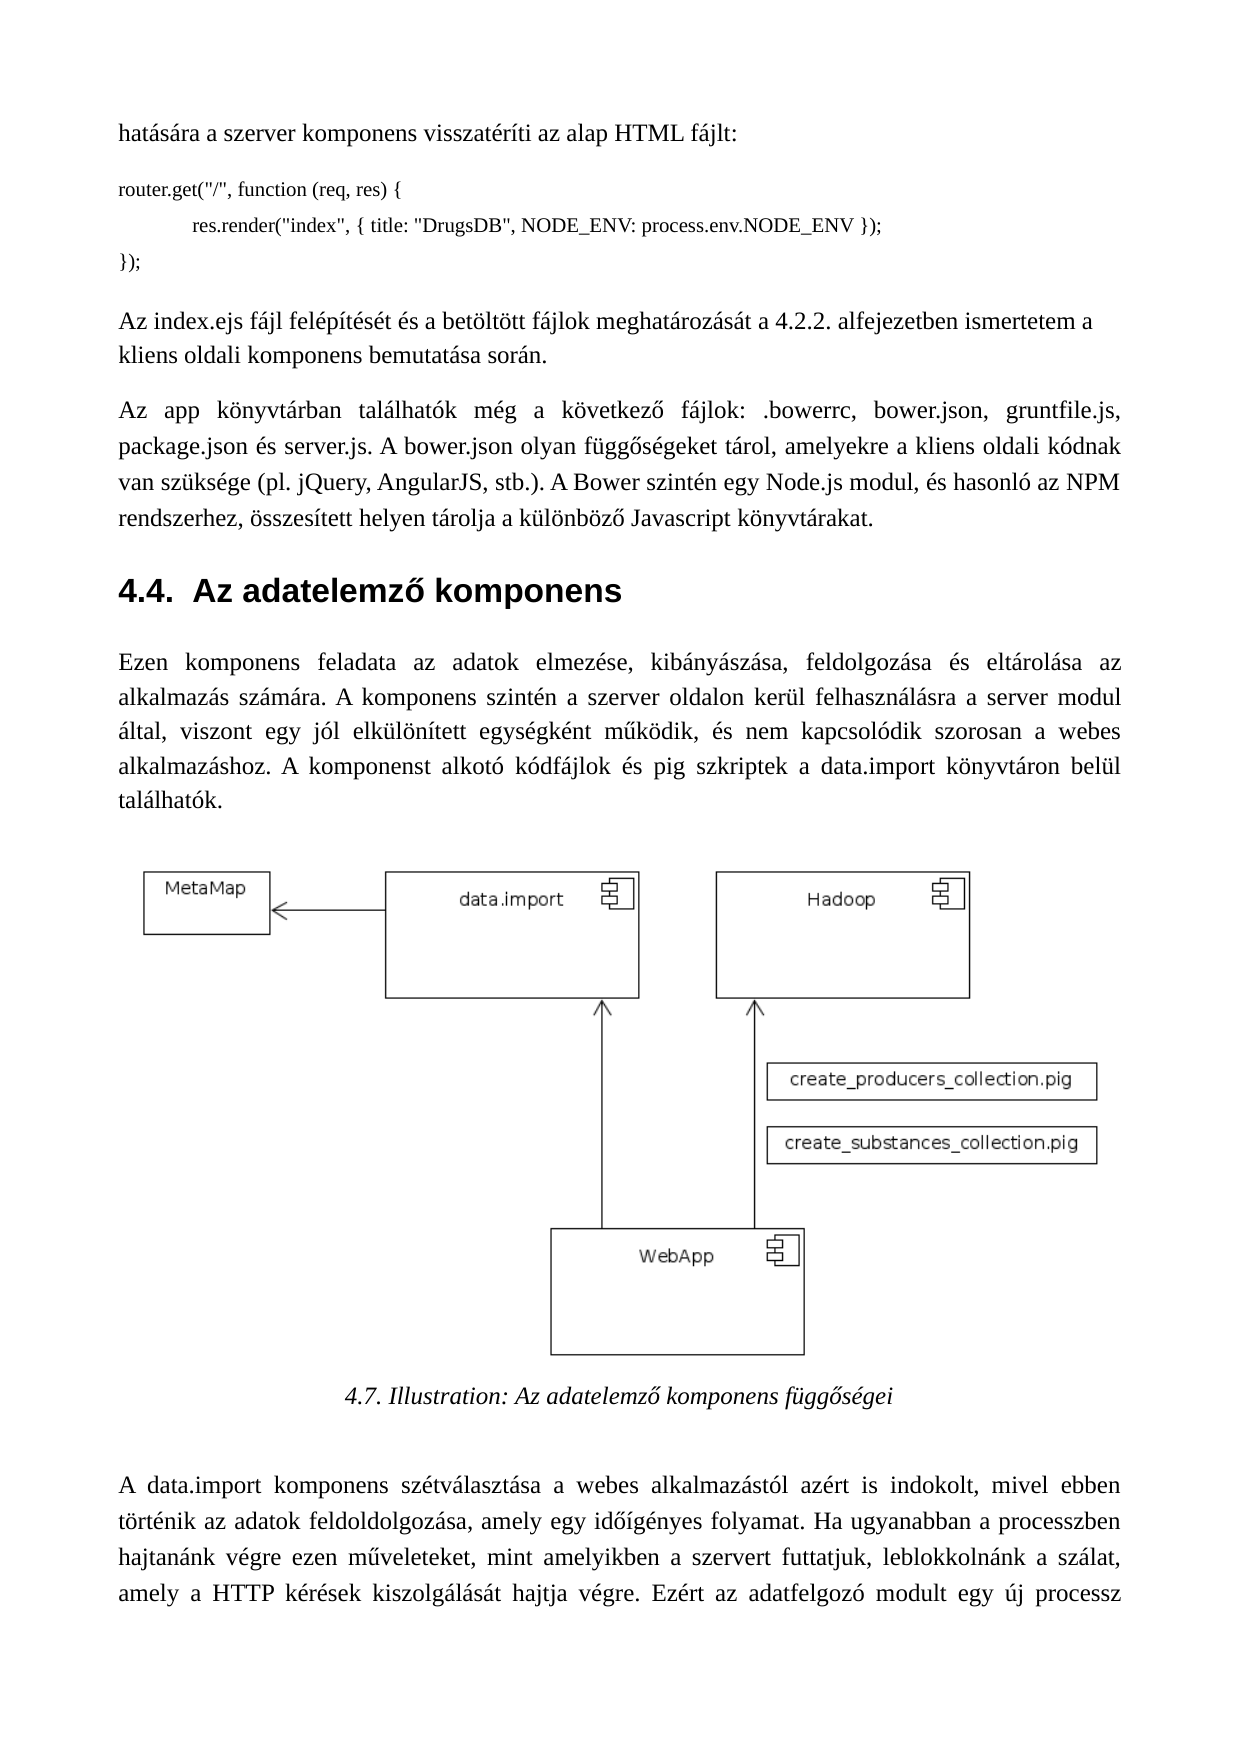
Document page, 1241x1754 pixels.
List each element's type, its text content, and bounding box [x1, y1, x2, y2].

title hatására a szerver komponens visszatéríti az alap HTML fájlt: [118, 118, 1122, 147]
text A data.import komponens szétválasztása a webes alkalmazástól azért is indokolt, mivel ebben történik az adatok feldoldolgozása, amely egy időígényes folyamat. Ha ugyanabban a processzben hajtanánk végre ezen műveleteket, mint amelyikben a szervert futtatjuk, leblokkolnánk a szálat, amely a HTTP kérések kiszolgálását hajtja végre. Ezért az adatfelgozó modult egy új processz [118, 1464, 1122, 1608]
subtitle Az adatelemző komponens [118, 571, 1122, 610]
picture [118, 847, 1123, 1381]
text 4.7. Illustration: Az adatelemző komponens függőségei [118, 1381, 1122, 1409]
text res.render("index", { title: "DrugsDB", NODE_ENV: process.env.NODE_ENV }); [118, 204, 1122, 240]
text }); [118, 240, 1122, 276]
title Az index.ejs fájl felépítését és a betöltött fájlok meghatározását a 4.2.2. alfejezetben ismertetem a kliens oldali komponens bemutatása során. [118, 306, 1122, 369]
text Az app könyvtárban találhatók még a következő fájlok: .bowerrc, bower.json, gruntfile.js, package.json és server.js. A bower.json olyan függőségeket tárol, amelyekre a kliens oldali kódnak van szüksége (pl. jQuery, AngularJS, stb.). A Bower szintén egy Node.js modul, és hasonló az NPM rendszerhez, összesített helyen tárolja a különböző Javascript könyvtárakat. [118, 390, 1122, 534]
text Ezen komponens feladata az adatok elmezése, kibányászása, feldolgozása és eltárolása az alkalmazás számára. A komponens szintén a szerver oldalon kerül felhasználásra a server modul által, viszont egy jól elkülönített egységként működik, és nem kapcsolódik szorosan a webes alkalmazáshoz. A komponenst alkotó kódfájlok és pig szkriptek a data.import könyvtáron belül találhatók. [118, 647, 1122, 814]
text router.get("/", function (req, res) { [118, 168, 1122, 204]
